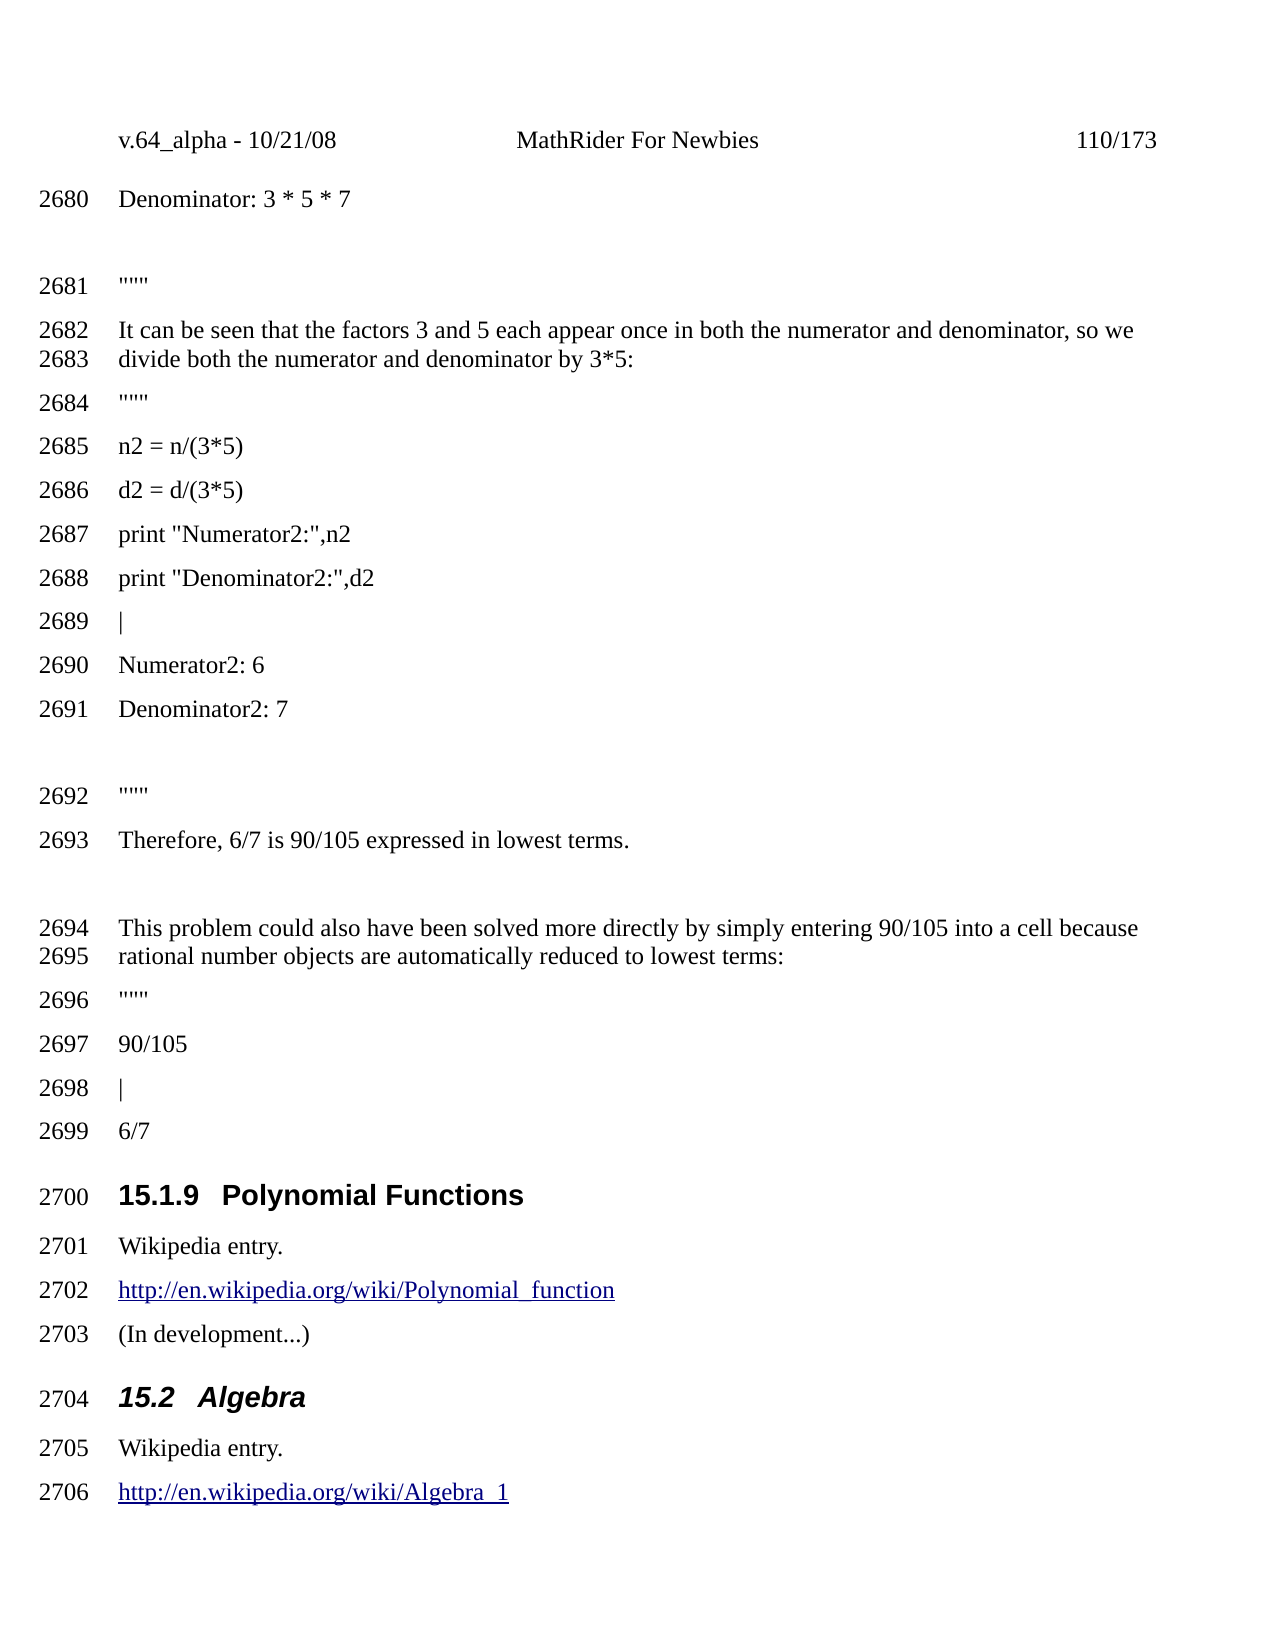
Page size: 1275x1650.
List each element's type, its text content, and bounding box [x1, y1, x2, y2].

text Therefore, 6/7 is 90/105 expressed in lowest terms. [118, 825, 1157, 854]
text http://en.wikipedia.org/wiki/Algebra_1 [118, 1477, 1157, 1506]
subtitle Polynomial Functions [118, 1178, 1157, 1211]
text http://en.wikipedia.org/wiki/Polynomial_function [118, 1275, 1157, 1304]
subtitle Algebra [118, 1380, 1157, 1413]
text Wikipedia entry. [118, 1433, 1157, 1462]
text Numerator2: 6 [118, 650, 1157, 679]
text """ [118, 388, 1157, 416]
text """ [118, 781, 1157, 810]
text print "Denominator2:",d2 [118, 563, 1157, 591]
text n2 = n/(3*5) [118, 431, 1157, 460]
text Denominator: 3 * 5 * 7 [118, 184, 1157, 213]
text print "Numerator2:",n2 [118, 519, 1157, 548]
text It can be seen that the factors 3 and 5 each appear once in both the numerator and denominator, so we divide both the numerator and denominator by 3*5: [118, 315, 1157, 373]
text 6/7 [118, 1116, 1157, 1145]
text 90/105 [118, 1029, 1157, 1058]
text (In development...) [118, 1319, 1157, 1347]
text | [118, 1073, 1157, 1101]
text Denominator2: 7 [118, 694, 1157, 723]
text Wikipedia entry. [118, 1231, 1157, 1260]
text """ [118, 271, 1157, 300]
text d2 = d/(3*5) [118, 475, 1157, 504]
text This problem could also have been solved more directly by simply entering 90/105 into a cell because rational number objects are automatically reduced to lowest terms: [118, 913, 1157, 970]
text | [118, 606, 1157, 635]
text """ [118, 985, 1157, 1014]
